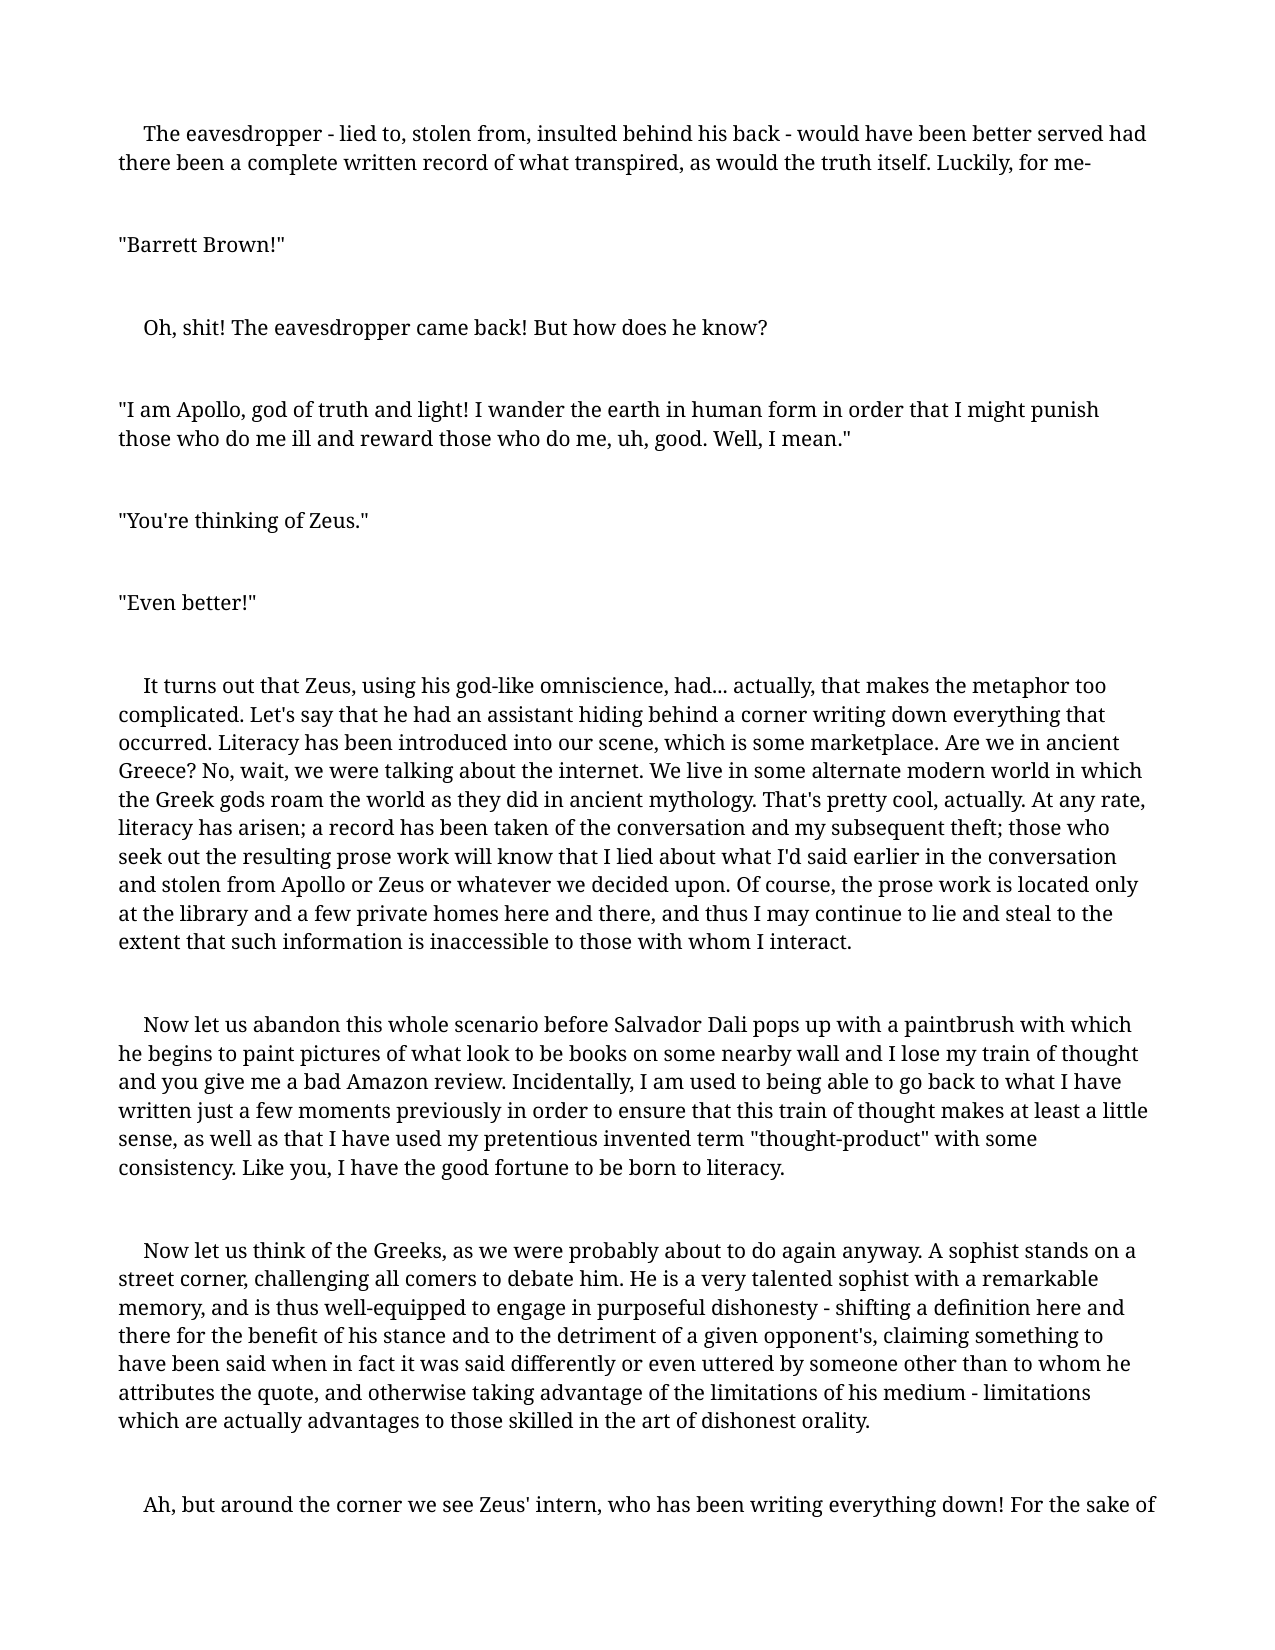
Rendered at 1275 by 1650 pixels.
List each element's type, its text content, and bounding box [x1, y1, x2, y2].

text "Even better!" [118, 588, 1157, 616]
text Oh, shit! The eavesdropper came back! But how does he know? [118, 312, 1157, 341]
text "I am Apollo, god of truth and light! I wander the earth in human form in order that I might punish those who do me ill and reward those who do me, uh, good. Well, I mean." [118, 395, 1157, 452]
text "Barrett Brown!" [118, 230, 1157, 258]
text "You're thinking of Zeus." [118, 506, 1157, 534]
text The eavesdropper - lied to, stolen from, insulted behind his back - would have been better served had there been a complete written record of what transpired, as would the truth itself. Luckily, for me- [118, 118, 1157, 176]
text It turns out that Zeus, using his god-like omniscience, had... actually, that makes the metaphor too complicated. Let's say that he had an assistant hiding behind a corner writing down everything that occurred. Literacy has been introduced into our scene, which is some marketplace. Are we in ancient Greece? No, wait, we were talking about the internet. We live in some alternate modern world in which the Greek gods roam the world as they did in ancient mythology. That's pretty cool, actually. At any rate, literacy has arisen; a record has been taken of the conversation and my subsequent theft; those who seek out the resulting prose work will know that I lied about what I'd said earlier in the conversation and stolen from Apollo or Zeus or whatever we decided upon. Of course, the prose work is located only at the library and a few private homes here and there, and thus I may continue to lie and steal to the extent that such information is inaccessible to those with whom I interact. [118, 670, 1157, 956]
text Ah, but around the corner we see Zeus' intern, who has been writing everything down! For the sake of [118, 1489, 1157, 1518]
text Now let us think of the Greeks, as we were probably about to do again anyway. A sophist stands on a street corner, challenging all comers to debate him. He is a very talented sophist with a remarkable memory, and is thus well-equipped to engage in purposeful dishonesty - shifting a definition here and there for the benefit of his stance and to the detriment of a given opponent's, claiming something to have been said when in fact it was said differently or even uttered by someone other than to whom he attributes the quote, and otherwise taking advantage of the limitations of his medium - limitations which are actually advantages to those skilled in the art of dishonest orality. [118, 1235, 1157, 1435]
text Now let us abandon this whole scenario before Salvador Dali pops up with a paintbrush with which he begins to paint pictures of what look to be books on some nearby wall and I lose my train of thought and you give me a bad Amazon review. Incidentally, I am used to being able to go back to what I have written just a few moments previously in order to ensure that this train of thought makes at least a little sense, as well as that I have used my pretentious invented term "thought-product" with some consistency. Like you, I have the good fortune to be born to literacy. [118, 1009, 1157, 1181]
